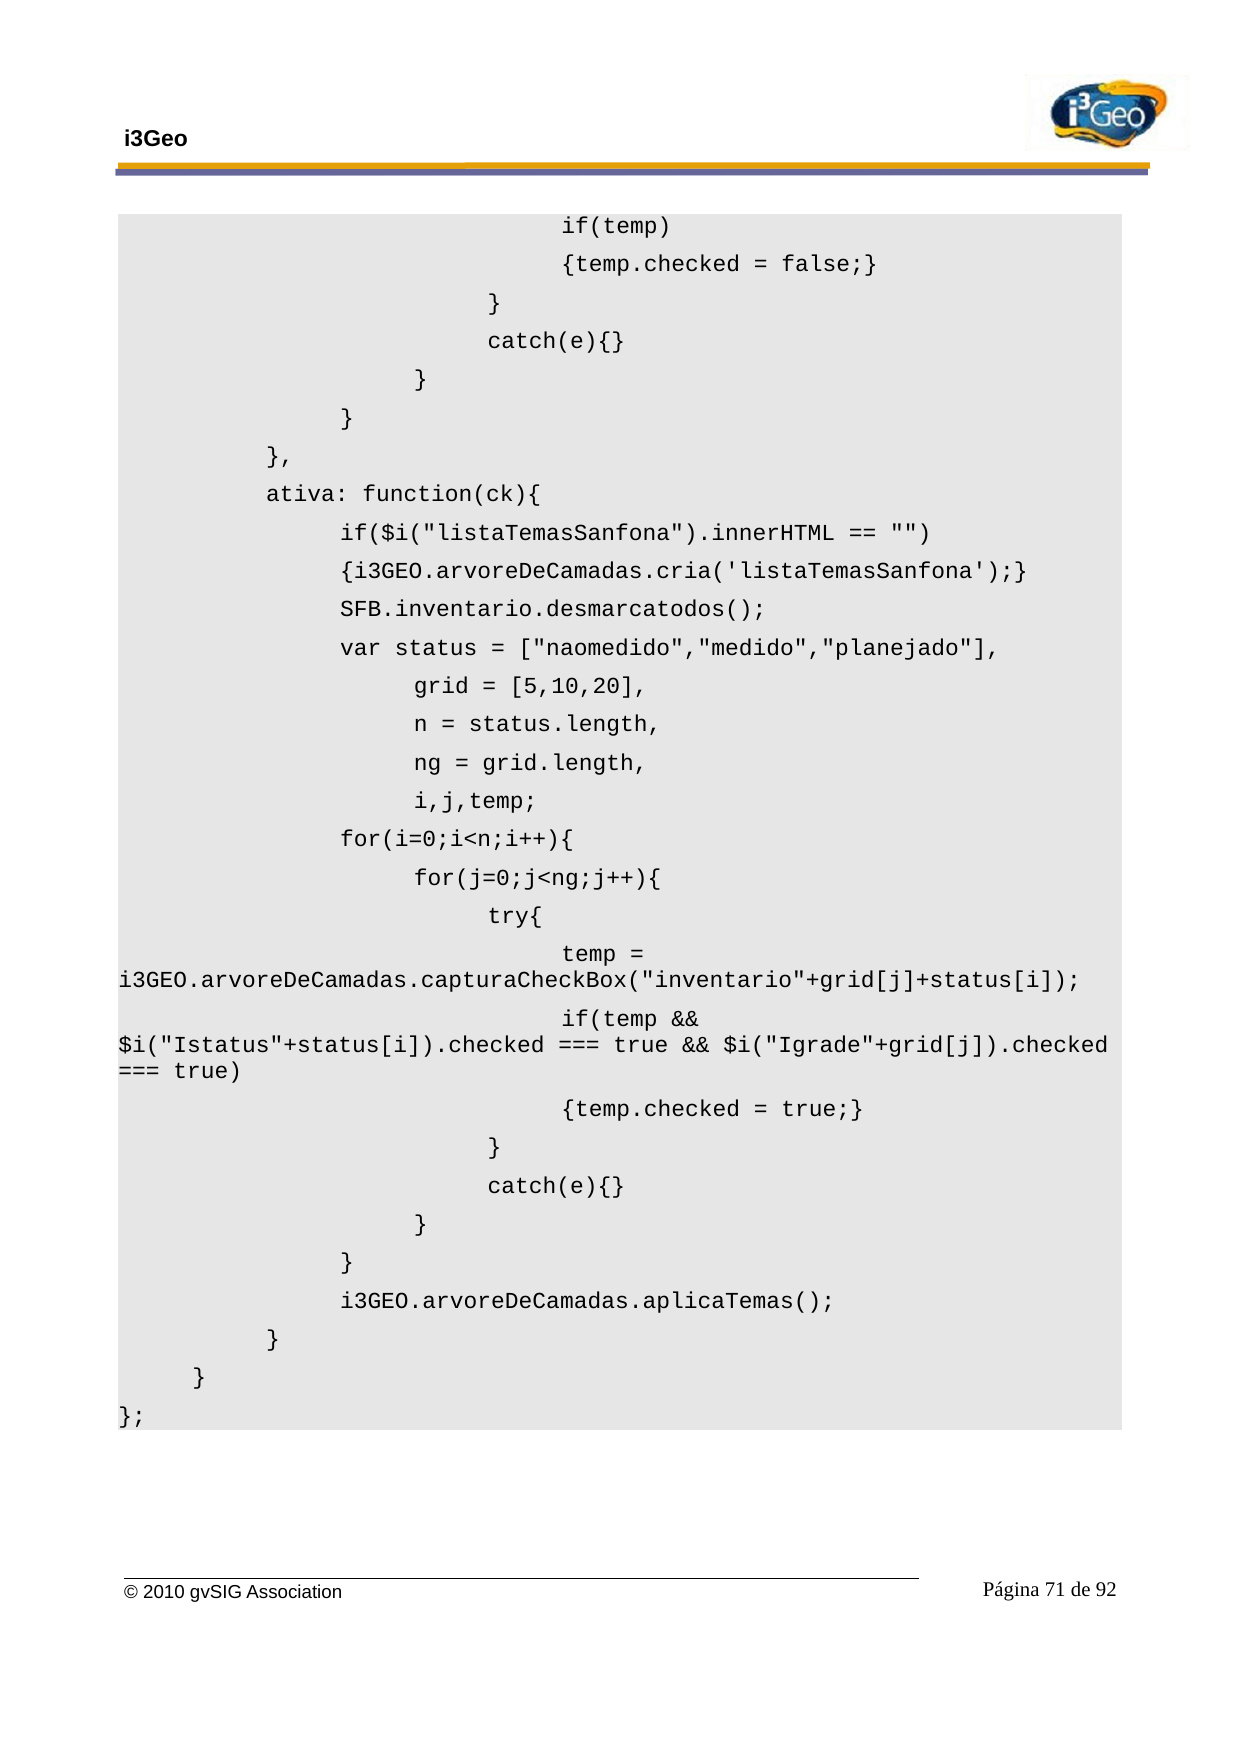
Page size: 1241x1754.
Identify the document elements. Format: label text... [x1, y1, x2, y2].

text }, [118, 444, 1122, 470]
text for(j=0;j<ng;j++){ [118, 866, 1122, 892]
text grid = [5,10,20], [118, 674, 1122, 700]
text } [118, 1212, 1122, 1238]
text if(temp && $i("Istatus"+status[i]).checked === true && $i("Igrade"+grid[j]).checked === true) [118, 1007, 1122, 1085]
text temp = i3GEO.arvoreDeCamadas.capturaCheckBox("inventario"+grid[j]+status[i]); [118, 943, 1122, 995]
text ativa: function(ck){ [118, 483, 1122, 509]
text SFB.inventario.desmarcatodos(); [118, 598, 1122, 624]
text i,j,temp; [118, 789, 1122, 815]
text {i3GEO.arvoreDeCamadas.cria('listaTemasSanfona');} [118, 559, 1122, 585]
text } [118, 1366, 1122, 1392]
text } [118, 291, 1122, 317]
text try{ [118, 904, 1122, 930]
text ng = grid.length, [118, 751, 1122, 777]
text } [118, 1327, 1122, 1353]
text i3GEO.arvoreDeCamadas.aplicaTemas(); [118, 1289, 1122, 1315]
text {temp.checked = true;} [118, 1097, 1122, 1123]
text } [118, 368, 1122, 394]
text }; [118, 1404, 1122, 1430]
text n = status.length, [118, 713, 1122, 739]
picture [1025, 74, 1191, 151]
text catch(e){} [118, 1174, 1122, 1200]
text var status = ["naomedido","medido","planejado"], [118, 636, 1122, 662]
text } [118, 406, 1122, 432]
text {temp.checked = false;} [118, 253, 1122, 279]
text } [118, 1251, 1122, 1277]
text } [118, 1136, 1122, 1162]
text catch(e){} [118, 329, 1122, 355]
text if(temp) [118, 214, 1122, 240]
text if($i("listaTemasSanfona").innerHTML == "") [118, 521, 1122, 547]
text for(i=0;i<n;i++){ [118, 828, 1122, 854]
